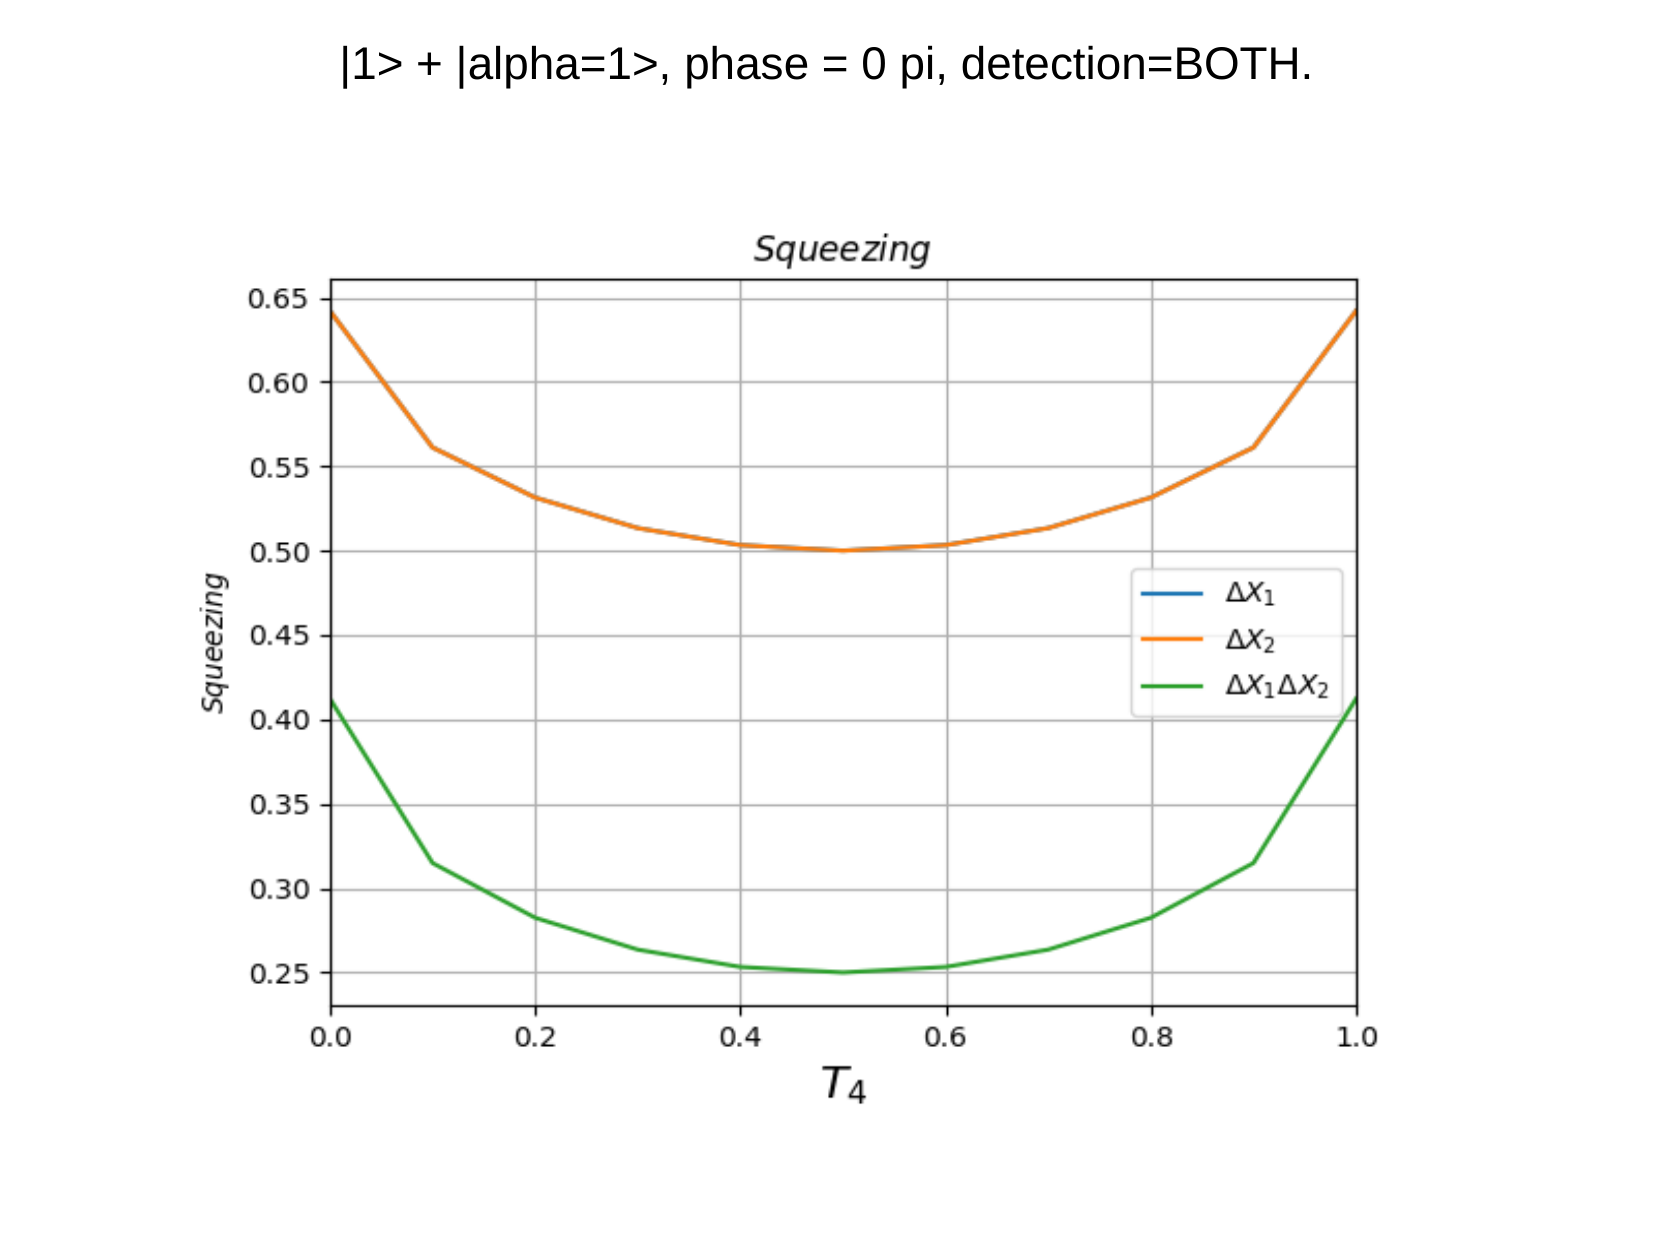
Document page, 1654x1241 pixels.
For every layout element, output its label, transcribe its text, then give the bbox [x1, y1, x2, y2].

title |1> + |alpha=1>, phase = 0 pi, detection=BOTH. [141, 23, 1512, 105]
picture [165, 165, 1489, 1110]
